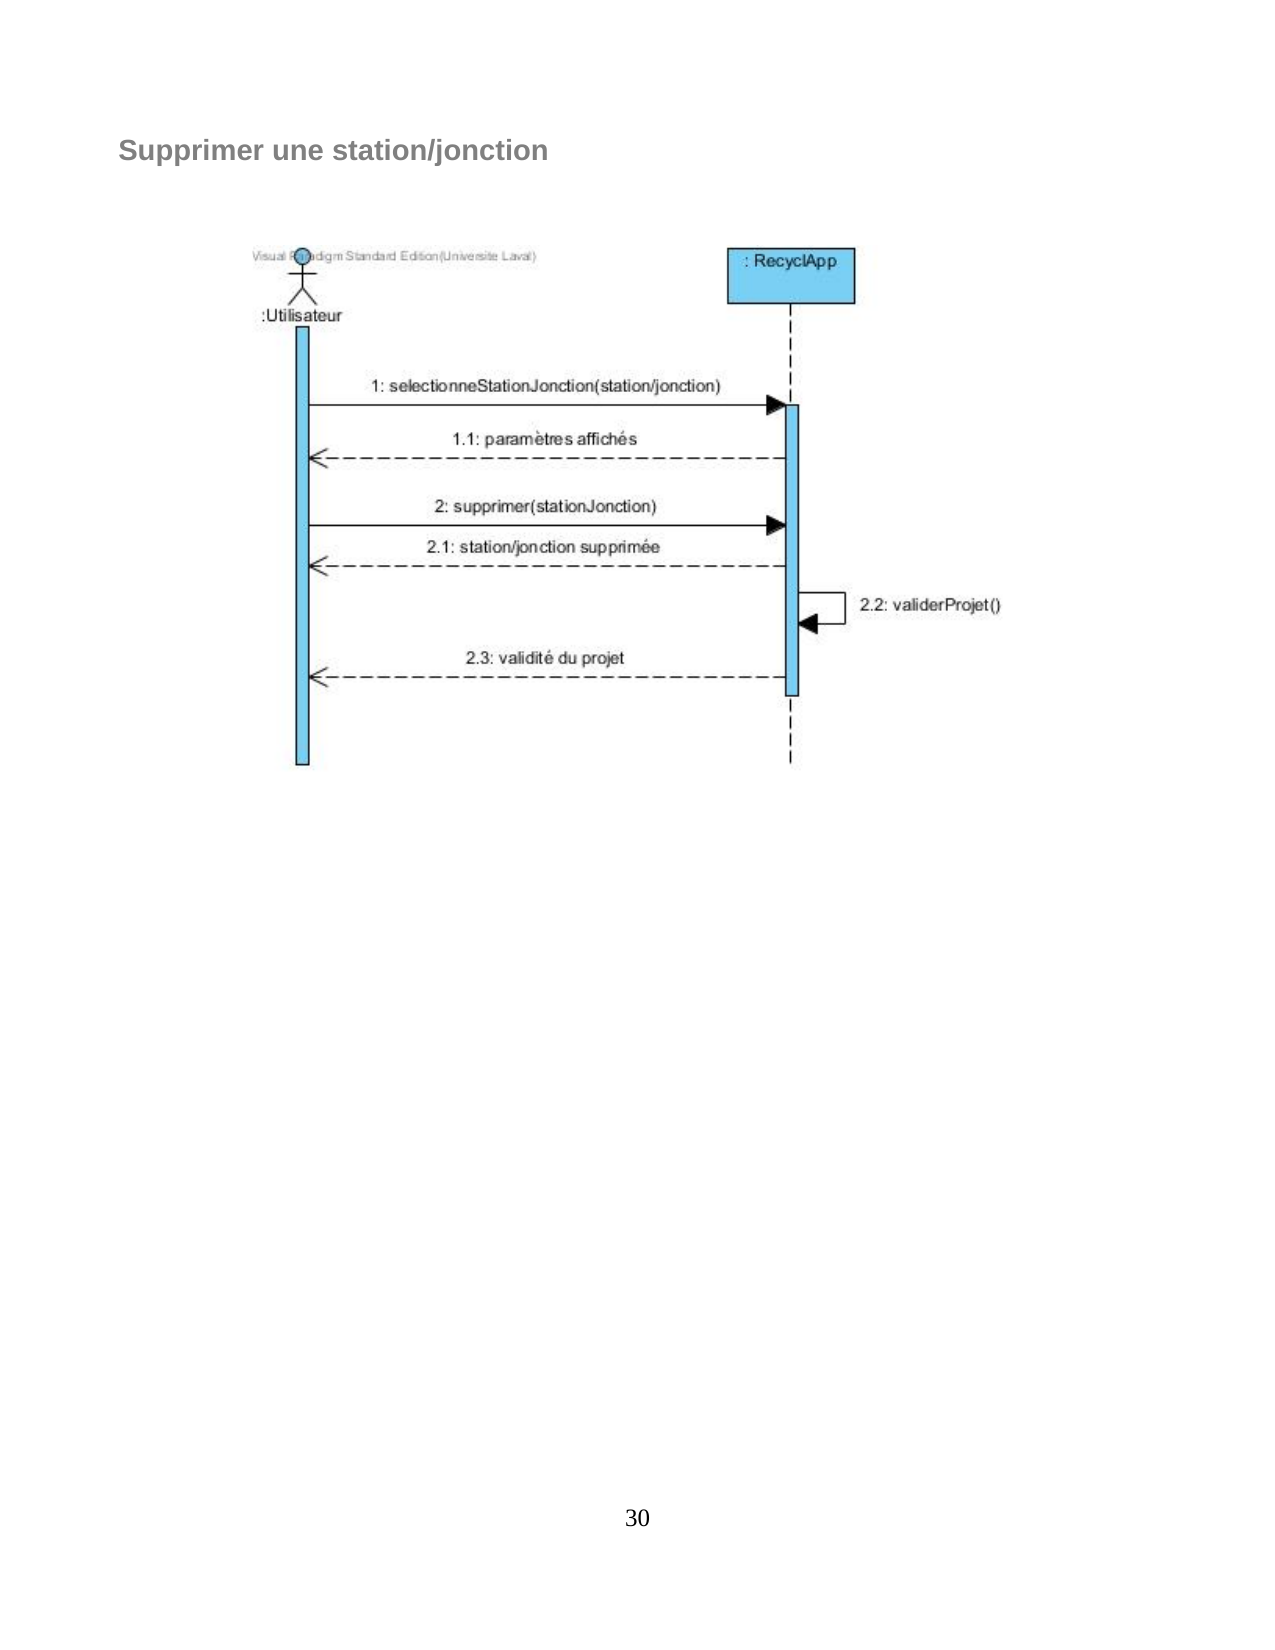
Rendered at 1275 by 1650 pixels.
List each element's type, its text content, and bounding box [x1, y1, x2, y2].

subtitle Supprimer une station/jonction [118, 133, 1157, 166]
picture [252, 245, 1023, 772]
